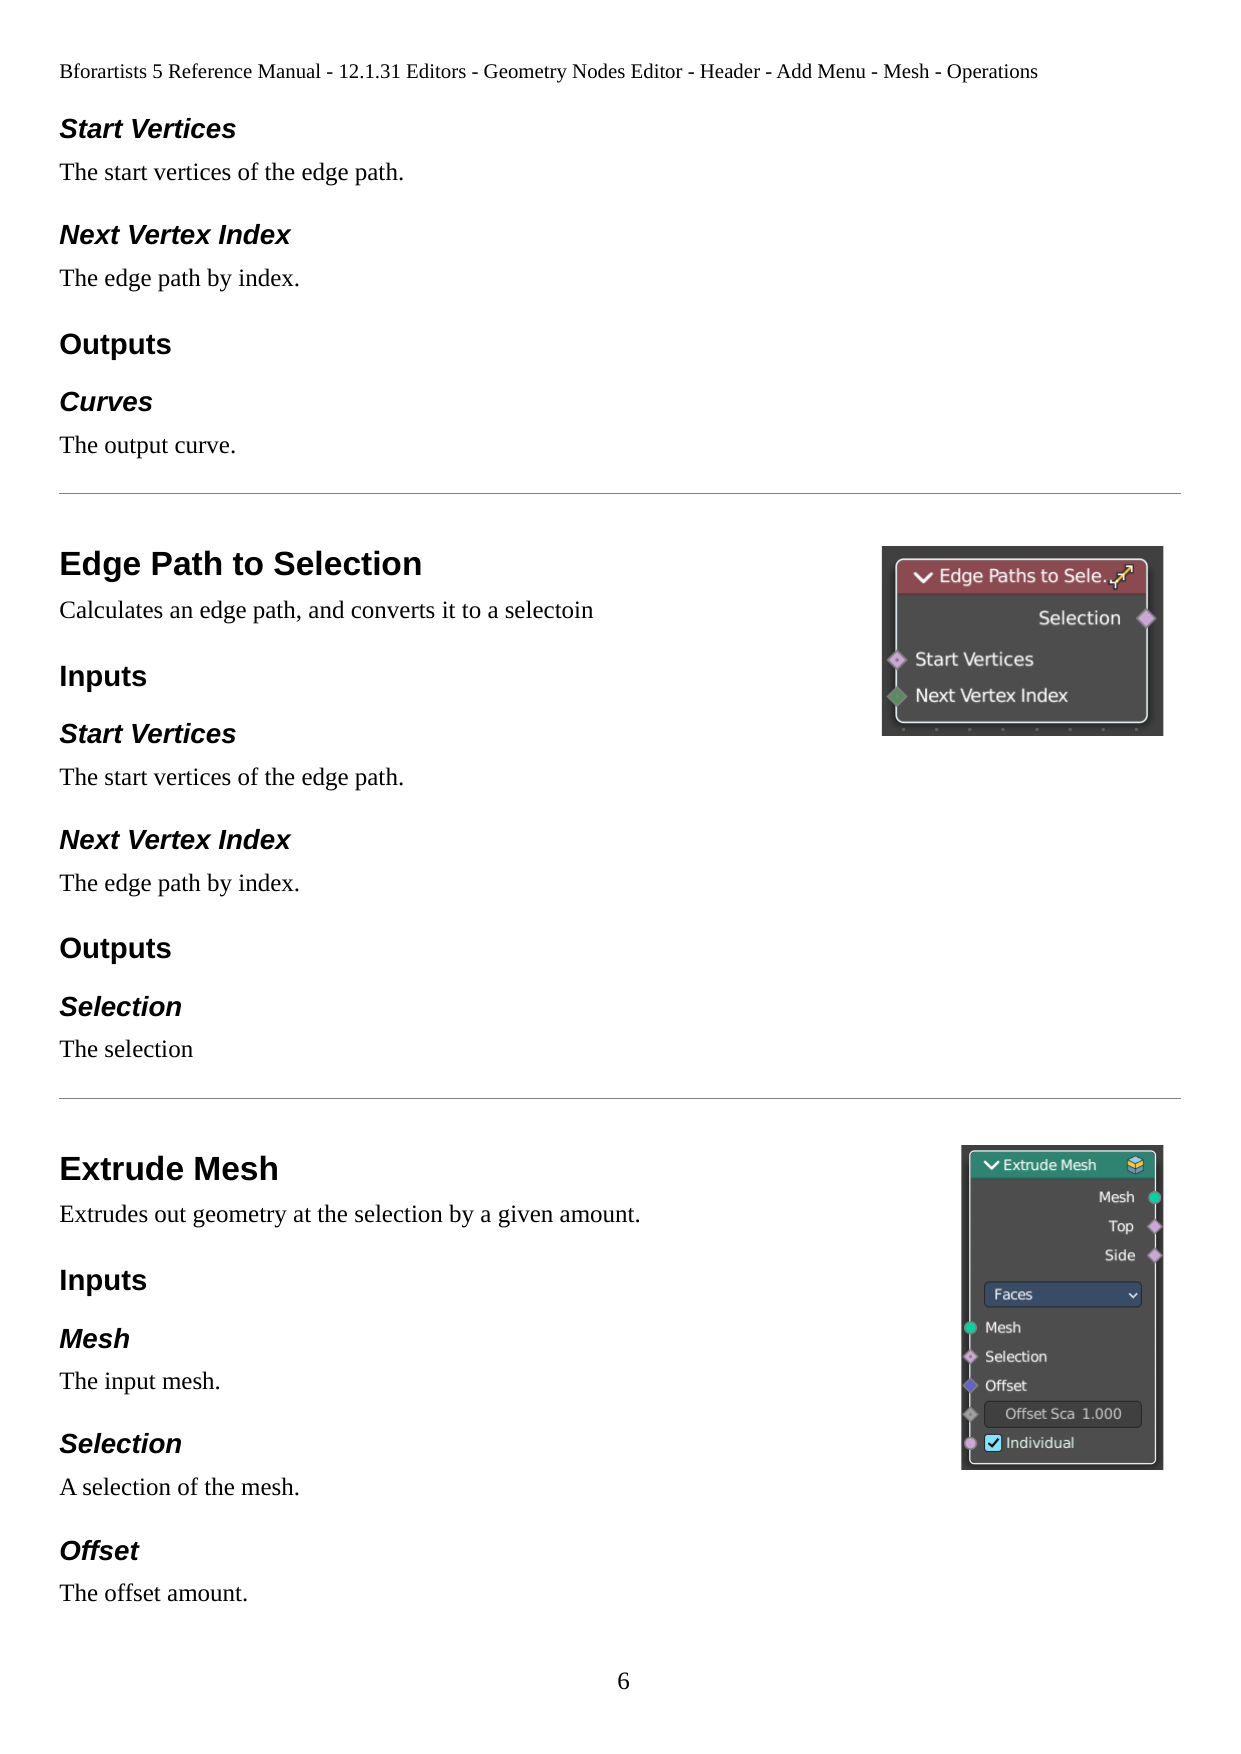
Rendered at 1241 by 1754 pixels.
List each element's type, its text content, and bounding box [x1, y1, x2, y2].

text The edge path by index. [59, 263, 1181, 292]
subtitle Next Vertex Index [59, 218, 1181, 250]
text Calculates an edge path, and converts it to a selectoin [59, 595, 881, 624]
subtitle Next Vertex Index [59, 823, 1181, 855]
picture [881, 546, 1164, 736]
text The offset amount. [59, 1578, 1181, 1607]
text A selection of the mesh. [59, 1472, 1181, 1501]
subtitle Outputs [59, 327, 1181, 360]
text The selection [59, 1034, 1181, 1063]
text The input mesh. [59, 1366, 961, 1395]
subtitle Inputs [59, 1263, 961, 1297]
subtitle [1164, 1148, 1181, 1187]
text [1164, 1366, 1181, 1395]
subtitle [1164, 1263, 1181, 1297]
text The start vertices of the edge path. [59, 157, 1181, 186]
subtitle Curves [59, 385, 1181, 417]
subtitle Start Vertices [59, 717, 1181, 749]
text The output curve. [59, 430, 1181, 458]
subtitle Outputs [59, 931, 1181, 965]
subtitle Edge Path to Selection [59, 544, 1181, 582]
subtitle [1164, 1428, 1181, 1460]
subtitle Inputs [59, 658, 881, 692]
subtitle Mesh [59, 1322, 961, 1354]
subtitle Selection [59, 1428, 961, 1460]
text The start vertices of the edge path. [59, 762, 1181, 790]
text The edge path by index. [59, 868, 1181, 896]
subtitle Selection [59, 990, 1181, 1022]
subtitle Offset [59, 1534, 1181, 1566]
picture [961, 1145, 1164, 1470]
text Extrudes out geometry at the selection by a given amount. [59, 1199, 961, 1228]
subtitle Extrude Mesh [59, 1148, 961, 1187]
subtitle [1164, 658, 1181, 692]
subtitle [1164, 1322, 1181, 1354]
subtitle Start Vertices [59, 113, 1181, 144]
